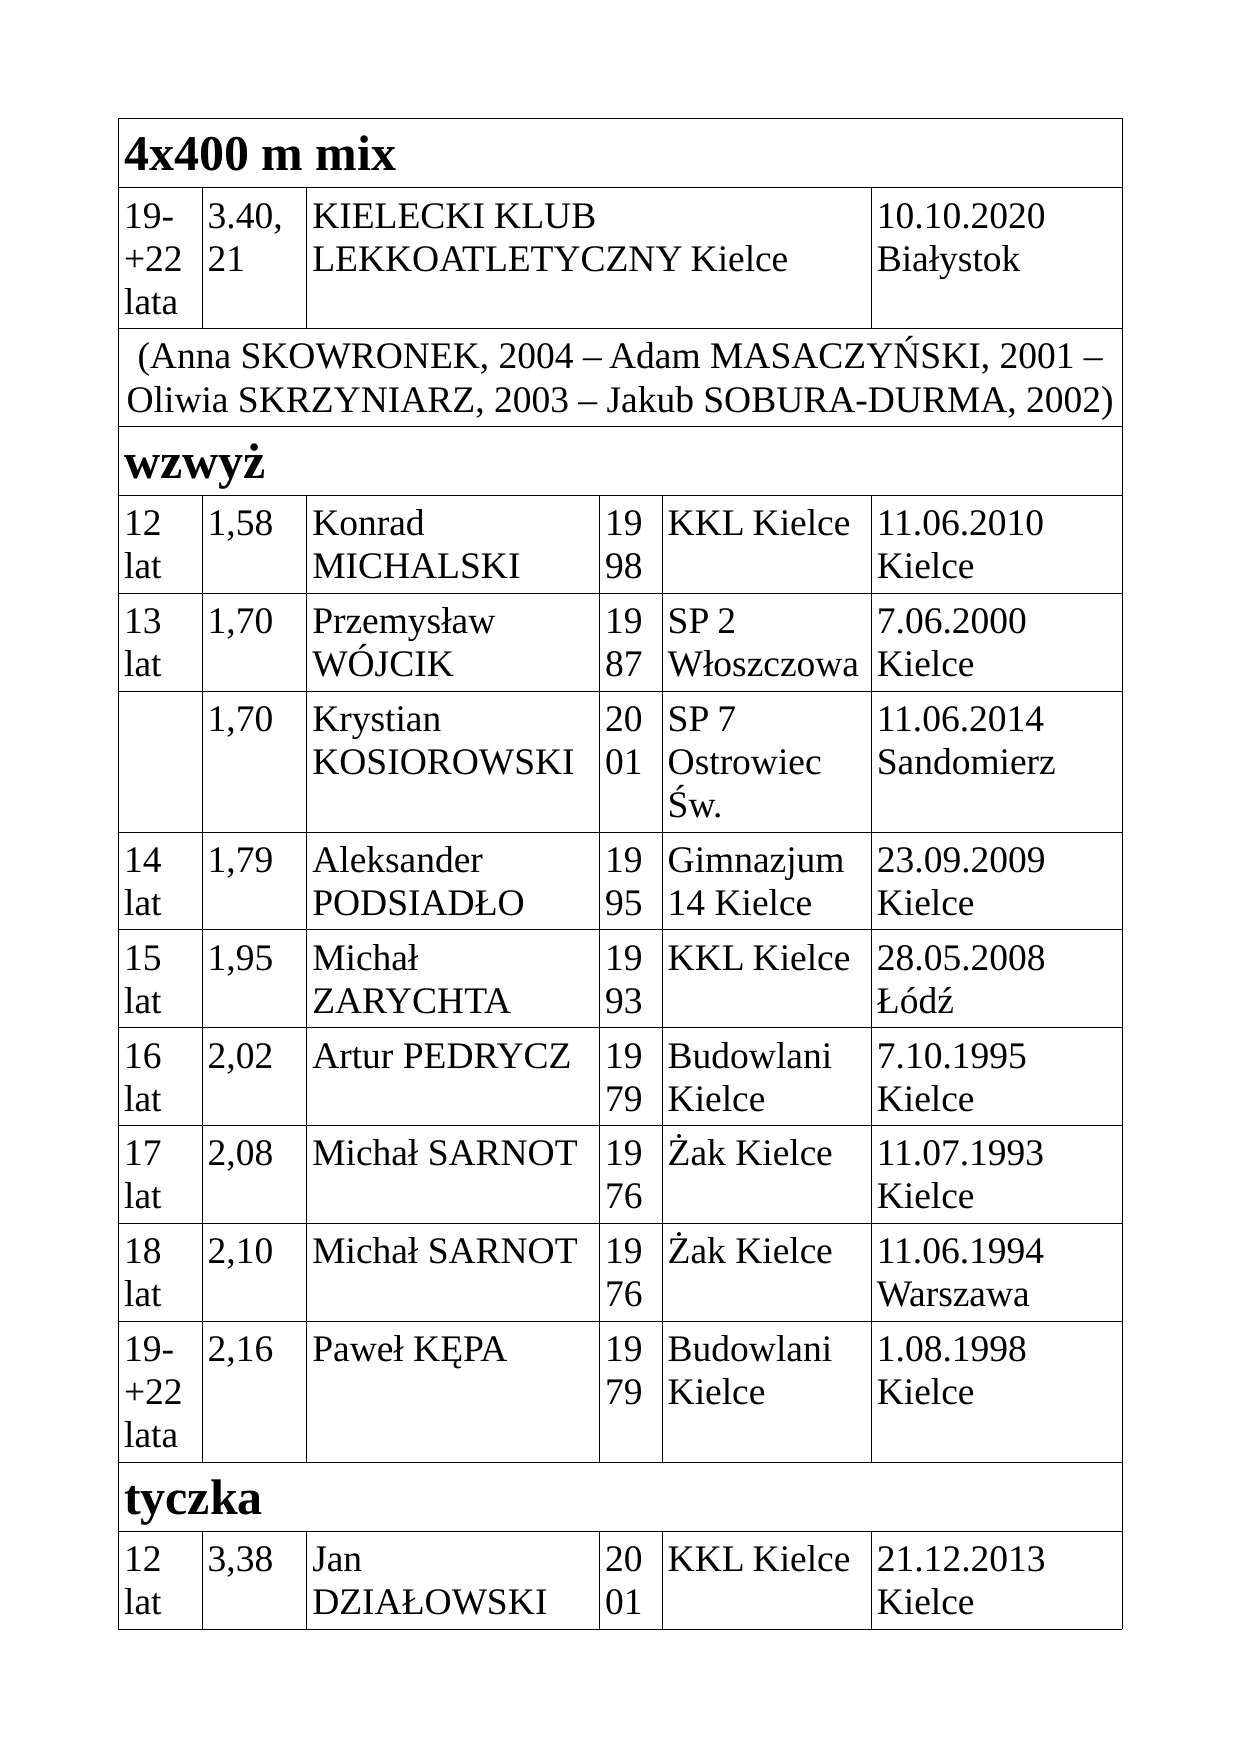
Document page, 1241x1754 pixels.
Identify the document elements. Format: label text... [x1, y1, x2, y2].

table_cell 16 lat [119, 1028, 202, 1125]
table_cell Krystian KOSIOROWSKI [307, 692, 599, 832]
table_cell 1993 [600, 930, 662, 1027]
table_cell 1,95 [203, 930, 306, 1027]
table_cell 1995 [600, 833, 662, 929]
table_cell Michał SARNOT [307, 1126, 599, 1223]
table_cell 2001 [600, 692, 662, 832]
table_cell SP 2 Włoszczowa [663, 594, 871, 691]
table_cell KKL Kielce [663, 1532, 871, 1628]
table_cell tyczka [119, 1463, 1122, 1531]
table_cell 3.40,21 [203, 188, 306, 328]
table_cell 13 lat [119, 594, 202, 691]
table_cell Aleksander PODSIADŁO [307, 833, 599, 929]
table_cell 1,79 [203, 833, 306, 929]
table_cell Budowlani Kielce [663, 1028, 871, 1125]
table_cell 11.06.2010 Kielce [872, 496, 1122, 593]
table_cell 14 lat [119, 833, 202, 929]
table_cell 11.07.1993 Kielce [872, 1126, 1122, 1223]
table_cell 21.12.2013 Kielce [872, 1532, 1122, 1628]
table_cell 2001 [600, 1532, 662, 1628]
table_cell 2,08 [203, 1126, 306, 1223]
table_cell 7.06.2000 Kielce [872, 594, 1122, 691]
table_cell (Anna SKOWRONEK, 2004 – Adam MASACZYŃSKI, 2001 – Oliwia SKRZYNIARZ, 2003 – Jakub SOBURA-DURMA, 2002) [119, 329, 1122, 426]
table_cell SP 7 Ostrowiec Św. [663, 692, 871, 832]
table_cell 1,70 [203, 594, 306, 691]
table_cell Michał SARNOT [307, 1224, 599, 1321]
table_cell Budowlani Kielce [663, 1322, 871, 1462]
table_cell Paweł KĘPA [307, 1322, 599, 1462]
table_cell 2,10 [203, 1224, 306, 1321]
table_cell 1,58 [203, 496, 306, 593]
table_cell Artur PEDRYCZ [307, 1028, 599, 1125]
table_cell KKL Kielce [663, 930, 871, 1027]
table_cell 18 lat [119, 1224, 202, 1321]
table_cell Żak Kielce [663, 1224, 871, 1321]
table_cell [119, 692, 202, 832]
table_cell 4x400 m mix [119, 119, 1122, 187]
table_cell 23.09.2009 Kielce [872, 833, 1122, 929]
table_cell 2,02 [203, 1028, 306, 1125]
table_cell 7.10.1995 Kielce [872, 1028, 1122, 1125]
table_cell 19-+22 lata [119, 1322, 202, 1462]
table_cell 1.08.1998 Kielce [872, 1322, 1122, 1462]
table_cell Jan DZIAŁOWSKI [307, 1532, 599, 1628]
table_cell 1976 [600, 1126, 662, 1223]
table_cell Gimnazjum 14 Kielce [663, 833, 871, 929]
table_cell 1979 [600, 1322, 662, 1462]
table_cell 1998 [600, 496, 662, 593]
table_cell 2,16 [203, 1322, 306, 1462]
table_cell 17 lat [119, 1126, 202, 1223]
table_cell Konrad MICHALSKI [307, 496, 599, 593]
table_cell Michał ZARYCHTA [307, 930, 599, 1027]
table_cell 1,70 [203, 692, 306, 832]
table_cell 15 lat [119, 930, 202, 1027]
table_cell wzwyż [119, 427, 1122, 495]
table_cell 10.10.2020 Białystok [872, 188, 1122, 328]
table_cell 28.05.2008 Łódź [872, 930, 1122, 1027]
table_cell 1987 [600, 594, 662, 691]
table_cell 1976 [600, 1224, 662, 1321]
table_cell 1979 [600, 1028, 662, 1125]
table_cell 19-+22 lata [119, 188, 202, 328]
table_cell KKL Kielce [663, 496, 871, 593]
table_cell 3,38 [203, 1532, 306, 1628]
table_cell KIELECKI KLUB LEKKOATLETYCZNY Kielce [307, 188, 871, 328]
table_cell Przemysław WÓJCIK [307, 594, 599, 691]
table_cell 11.06.2014 Sandomierz [872, 692, 1122, 832]
table_cell 11.06.1994 Warszawa [872, 1224, 1122, 1321]
table_cell Żak Kielce [663, 1126, 871, 1223]
table_cell 12 lat [119, 496, 202, 593]
table_cell 12 lat [119, 1532, 202, 1628]
